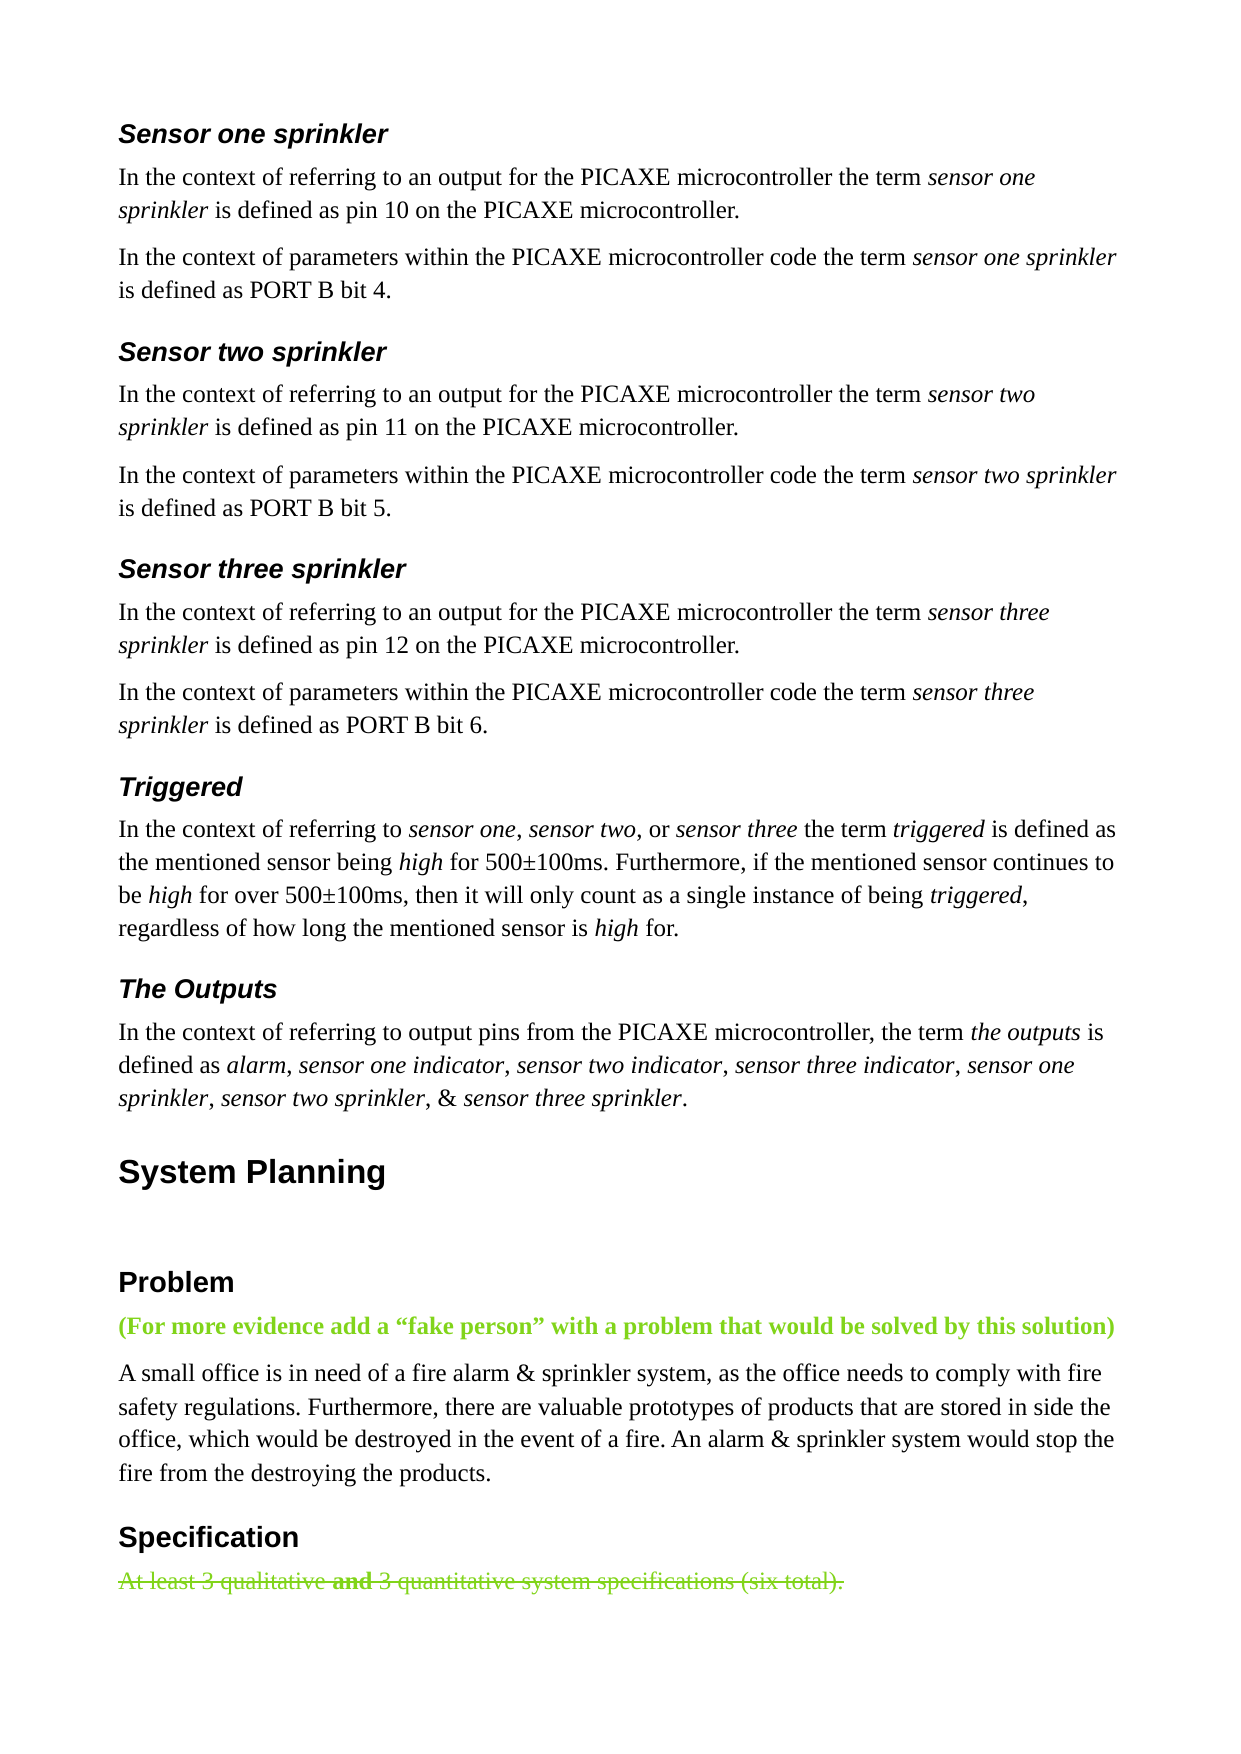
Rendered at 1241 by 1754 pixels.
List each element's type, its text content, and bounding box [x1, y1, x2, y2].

text A small office is in need of a fire alarm & sprinkler system, as the office needs to comply with fire safety regulations. Furthermore, there are valuable prototypes of products that are stored in side the office, which would be destroyed in the event of a fire. An alarm & sprinkler system would stop the fire from the destroying the products. [118, 1358, 1122, 1486]
subtitle Sensor two sprinkler [118, 336, 1122, 367]
subtitle Problem [118, 1265, 1122, 1298]
text (For more evidence add a “fake person” with a problem that would be solved by this solution) [118, 1311, 1122, 1340]
subtitle Triggered [118, 771, 1122, 802]
subtitle Specification [118, 1520, 1122, 1553]
text In the context of referring to an output for the PICAXE microcontroller the term sensor three sprinkler is defined as pin 12 on the PICAXE microcontroller. [118, 597, 1122, 659]
text In the context of parameters within the PICAXE microcontroller code the term sensor two sprinkler is defined as PORT B bit 5. [118, 460, 1122, 522]
text In the context of referring to output pins from the PICAXE microcontroller, the term the outputs is defined as alarm, sensor one indicator, sensor two indicator, sensor three indicator, sensor one sprinkler, sensor two sprinkler, & sensor three sprinkler. [118, 1017, 1122, 1112]
text In the context of referring to an output for the PICAXE microcontroller the term sensor one sprinkler is defined as pin 10 on the PICAXE microcontroller. [118, 162, 1122, 224]
subtitle Sensor one sprinkler [118, 118, 1122, 149]
subtitle The Outputs [118, 973, 1122, 1005]
text In the context of referring to an output for the PICAXE microcontroller the term sensor two sprinkler is defined as pin 11 on the PICAXE microcontroller. [118, 379, 1122, 441]
subtitle Sensor three sprinkler [118, 553, 1122, 584]
text At least 3 qualitative and 3 quantitative system specifications (six total). [118, 1566, 1122, 1594]
text In the context of parameters within the PICAXE microcontroller code the term sensor one sprinkler is defined as PORT B bit 4. [118, 242, 1122, 304]
text In the context of parameters within the PICAXE microcontroller code the term sensor three sprinkler is defined as PORT B bit 6. [118, 677, 1122, 739]
subtitle System Planning [118, 1152, 1122, 1190]
text In the context of referring to sensor one, sensor two, or sensor three the term triggered is defined as the mentioned sensor being high for 500±100ms. Furthermore, if the mentioned sensor continues to be high for over 500±100ms, then it will only count as a single instance of being triggered, regardless of how long the mentioned sensor is high for. [118, 814, 1122, 942]
